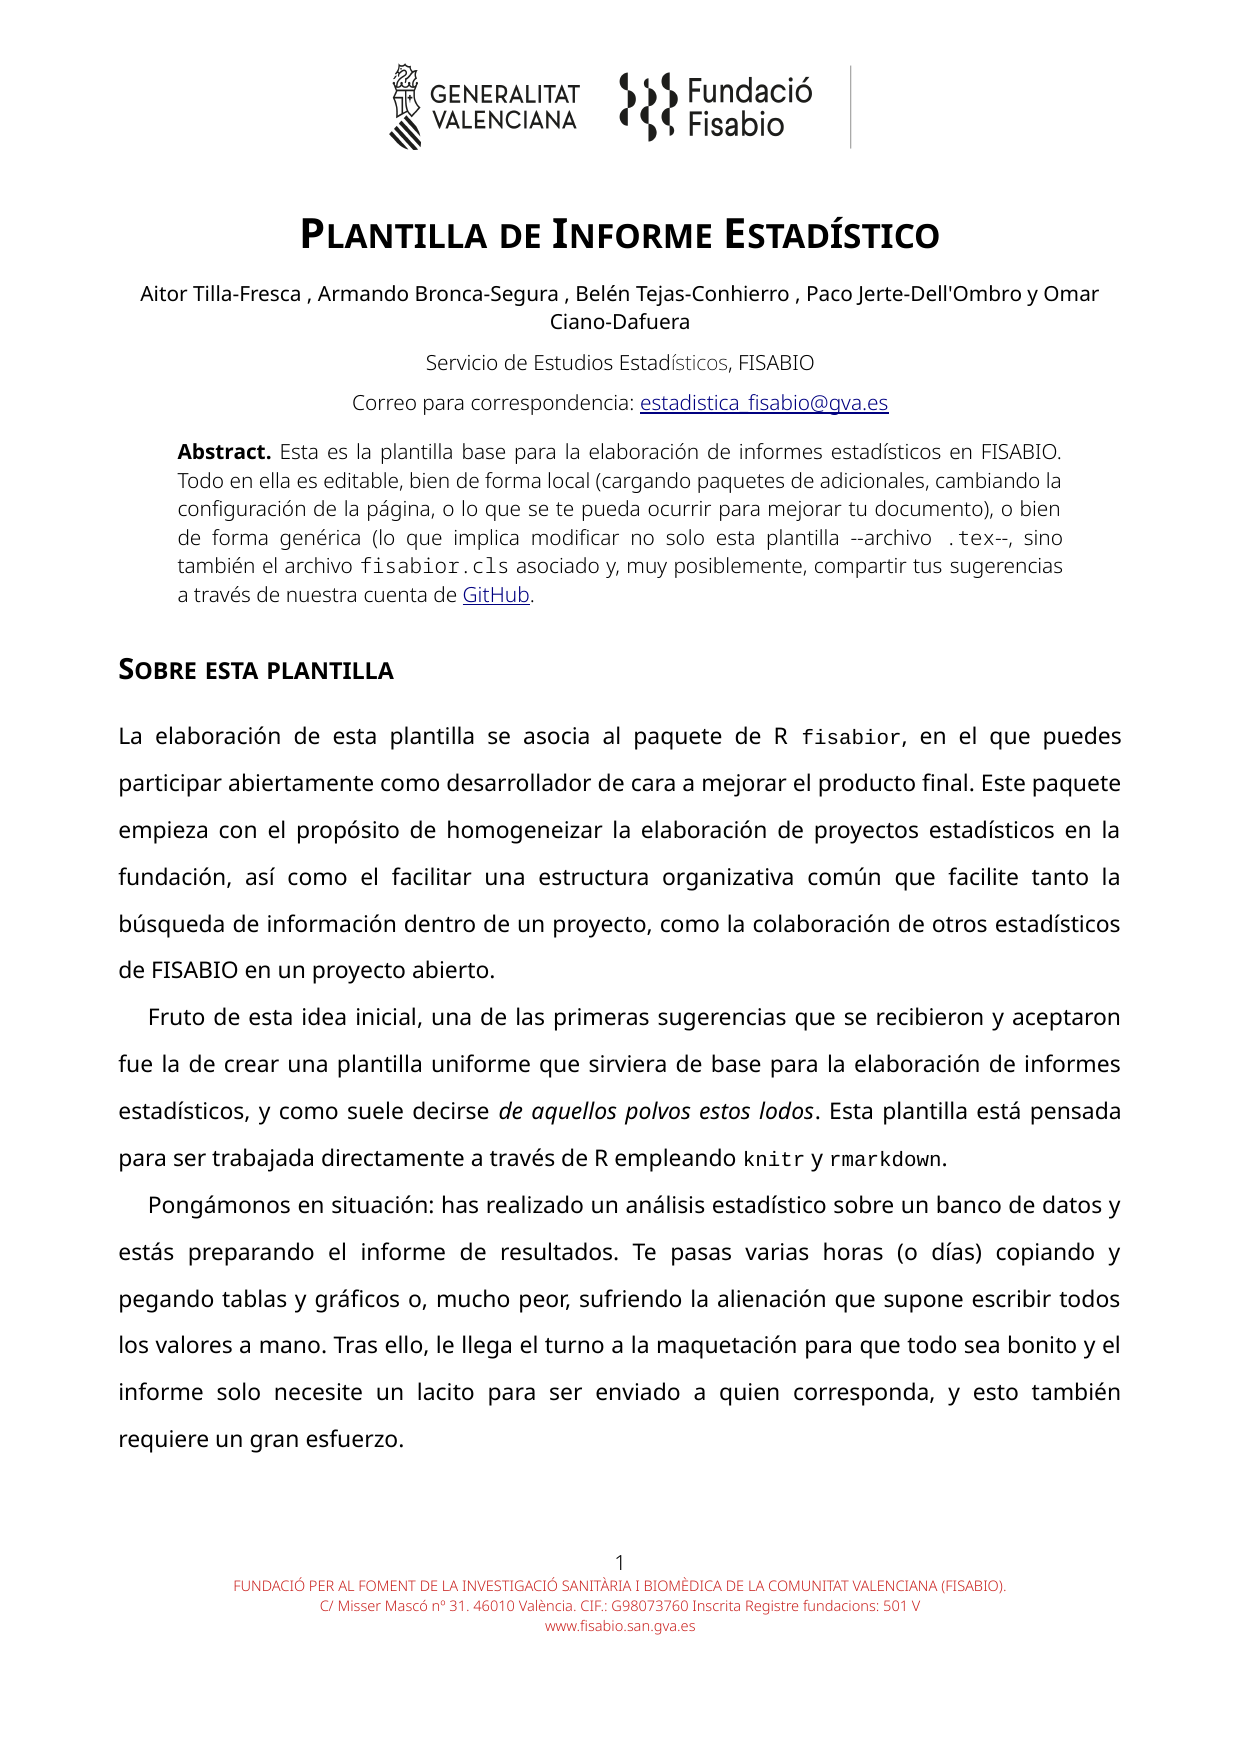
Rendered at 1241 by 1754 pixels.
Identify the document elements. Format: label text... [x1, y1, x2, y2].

text Abstract. Esta es la plantilla base para la elaboración de informes estadísticos en FISABIO. Todo en ella es editable, bien de forma local (cargando paquetes de adicionales, cambiando la configuración de la página, o lo que se te pueda ocurrir para mejorar tu documento), o bien de forma genérica (lo que implica modificar no solo esta plantilla --archivo .tex--, sino también el archivo fisabior.cls asociado y, muy posiblemente, compartir tus sugerencias a través de nuestra cuenta de GitHub. [177, 437, 1063, 608]
text Correo para correspondencia: estadistica_fisabio@gva.es [118, 388, 1122, 417]
text Fruto de esta idea inicial, una de las primeras sugerencias que se recibieron y aceptaron fue la de crear una plantilla uniforme que sirviera de base para la elaboración de informes estadísticos, y como suele decirse de aquellos polvos estos lodos. Esta plantilla está pensada para ser trabajada directamente a través de R empleando knitr y rmarkdown. [118, 1001, 1122, 1173]
text Pongámonos en situación: has realizado un análisis estadístico sobre un banco de datos y estás preparando el informe de resultados. Te pasas varias horas (o días) copiando y pegando tablas y gráficos o, mucho peor, sufriendo la alienación que supone escribir todos los valores a mano. Tras ello, le llega el turno a la maquetación para que todo sea bonito y el informe solo necesite un lacito para ser enviado a quien corresponda, y esto también requiere un gran esfuerzo. [118, 1189, 1122, 1454]
title Plantilla de Informe Estadístico [118, 204, 1122, 261]
text Servicio de Estudios Estadísticos, FISABIO [118, 348, 1122, 376]
text La elaboración de esta plantilla se asocia al paquete de R fisabior, en el que puedes participar abiertamente como desarrollador de cara a mejorar el producto final. Este paquete empieza con el propósito de homogeneizar la elaboración de proyectos estadísticos en la fundación, así como el facilitar una estructura organizativa común que facilite tanto la búsqueda de información dentro de un proyecto, como la colaboración de otros estadísticos de FISABIO en un proyecto abierto. [118, 720, 1122, 986]
text Aitor Tilla-Fresca , Armando Bronca-Segura , Belén Tejas-Conhierro , Paco Jerte-Dell'Ombro y Omar Ciano-Dafuera [118, 279, 1122, 336]
subtitle Sobre esta plantilla [118, 648, 1122, 688]
picture [389, 63, 852, 150]
